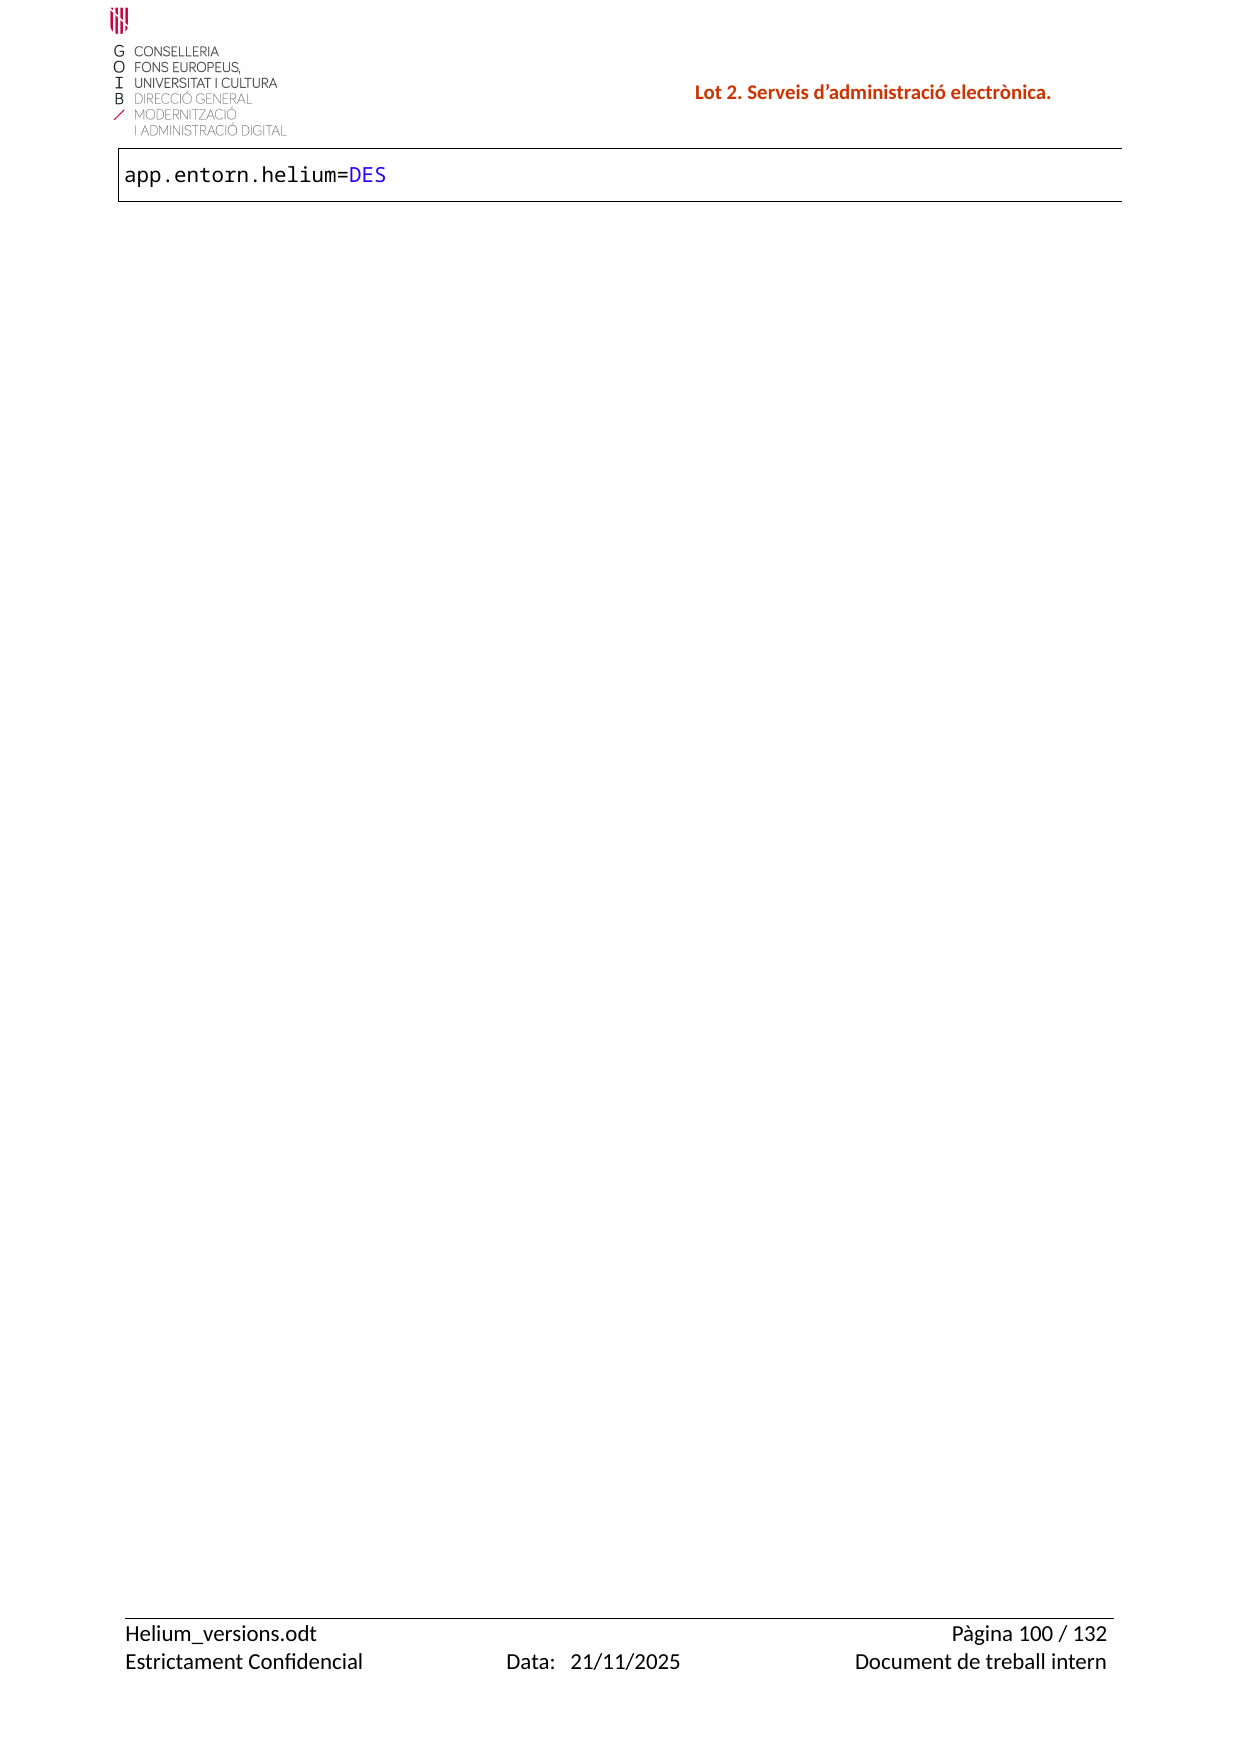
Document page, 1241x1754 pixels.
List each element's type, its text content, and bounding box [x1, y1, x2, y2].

table_header app.entorn.helium=DES [119, 149, 1122, 201]
picture [100, 0, 297, 144]
